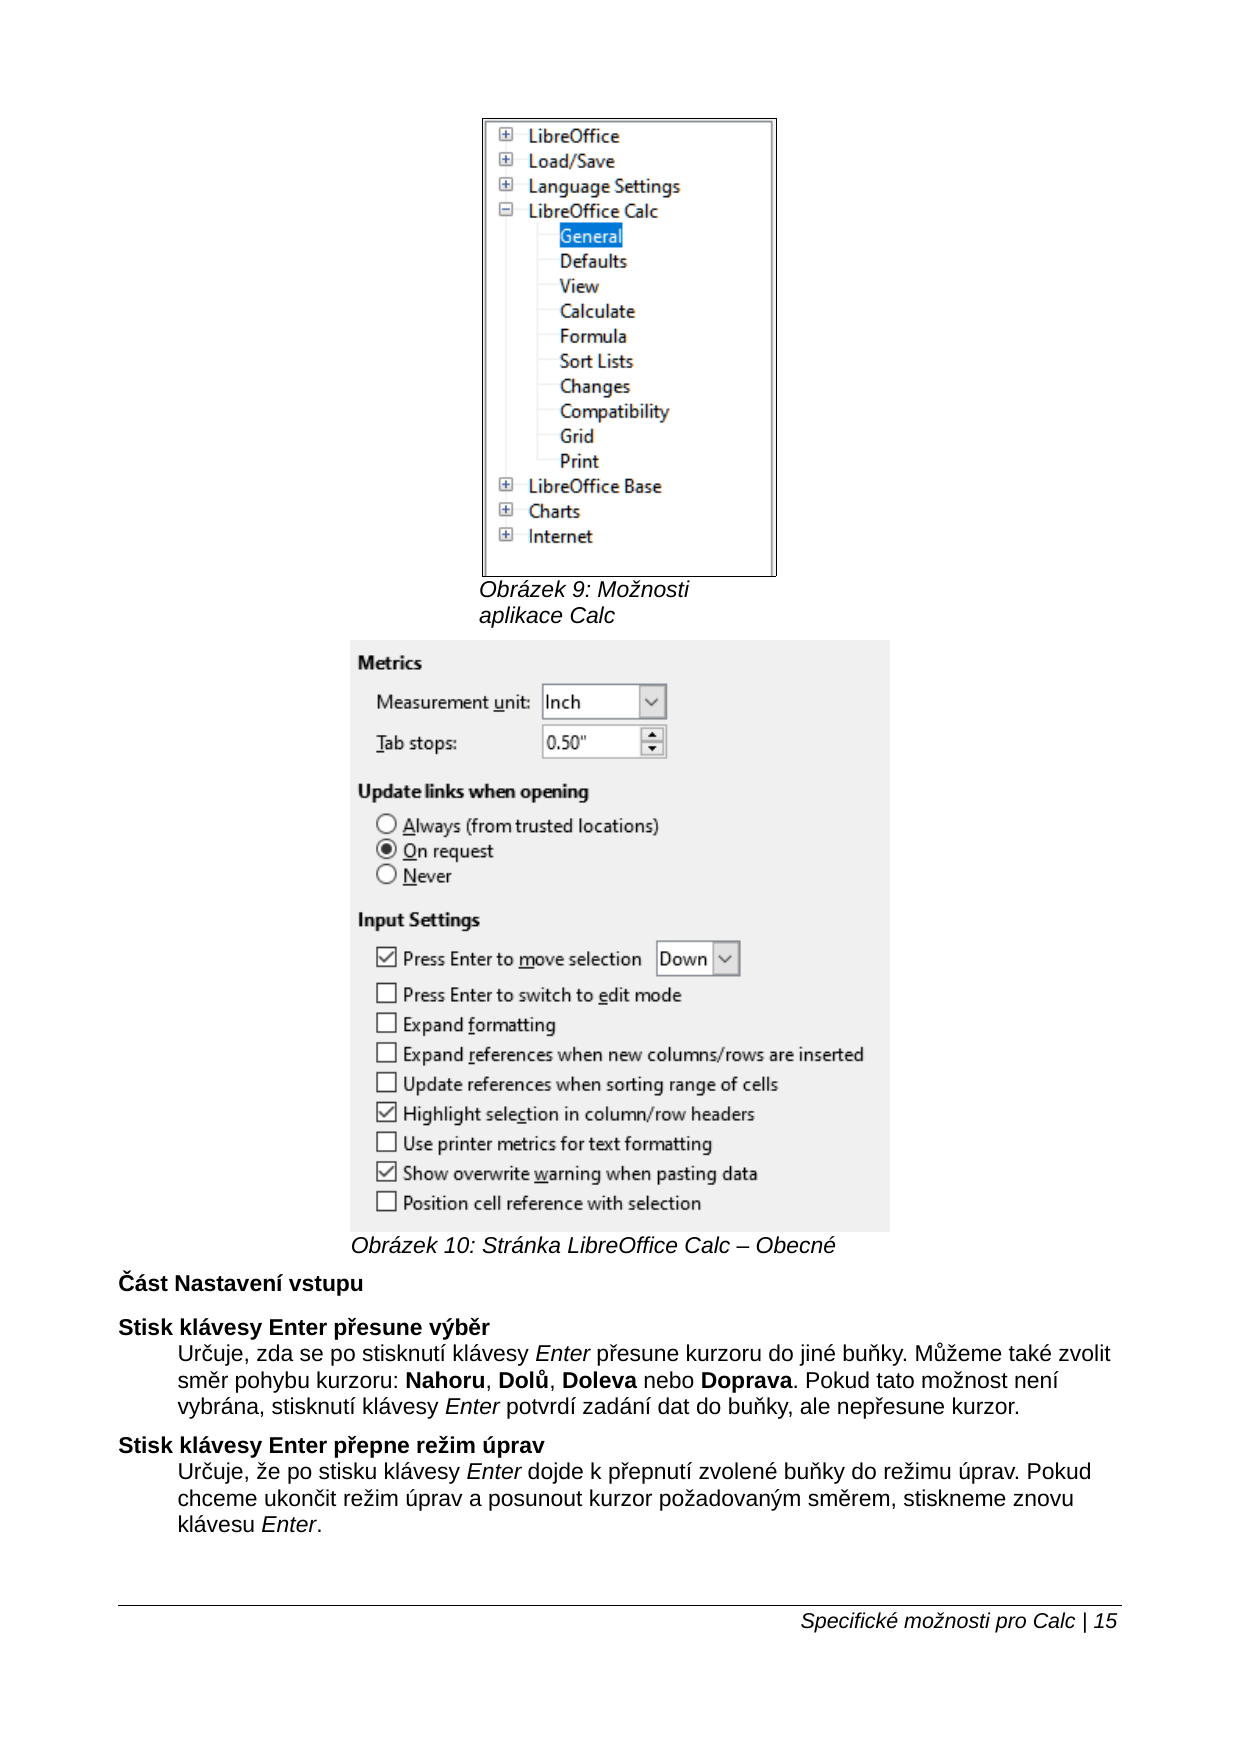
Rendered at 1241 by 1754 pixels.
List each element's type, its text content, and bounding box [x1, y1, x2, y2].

text Obrázek 9: Možnosti aplikace Calc [479, 576, 779, 628]
text Určuje, zda se po stisknutí klávesy Enter přesune kurzoru do jiné buňky. Můžeme také zvolit směr pohybu kurzoru: Nahoru, Dolů, Doleva nebo Doprava. Pokud tato možnost není vybrána, stisknutí klávesy Enter potvrdí zadání dat do buňky, ale nepřesune kurzor. [177, 1340, 1122, 1419]
text Určuje, že po stisku klávesy Enter dojde k přepnutí zvolené buňky do režimu úprav. Pokud chceme ukončit režim úprav a posunout kurzor požadovaným směrem, stiskneme znovu klávesu Enter. [177, 1458, 1122, 1537]
text Část Nastavení vstupu [118, 1270, 1122, 1296]
text Stisk klávesy Enter přepne režim úprav [118, 1432, 1122, 1458]
picture [350, 640, 890, 1232]
text Stisk klávesy Enter přesune výběr [118, 1314, 1122, 1340]
text Obrázek 10: Stránka LibreOffice Calc – Obecné [351, 1232, 889, 1258]
picture [483, 119, 776, 576]
